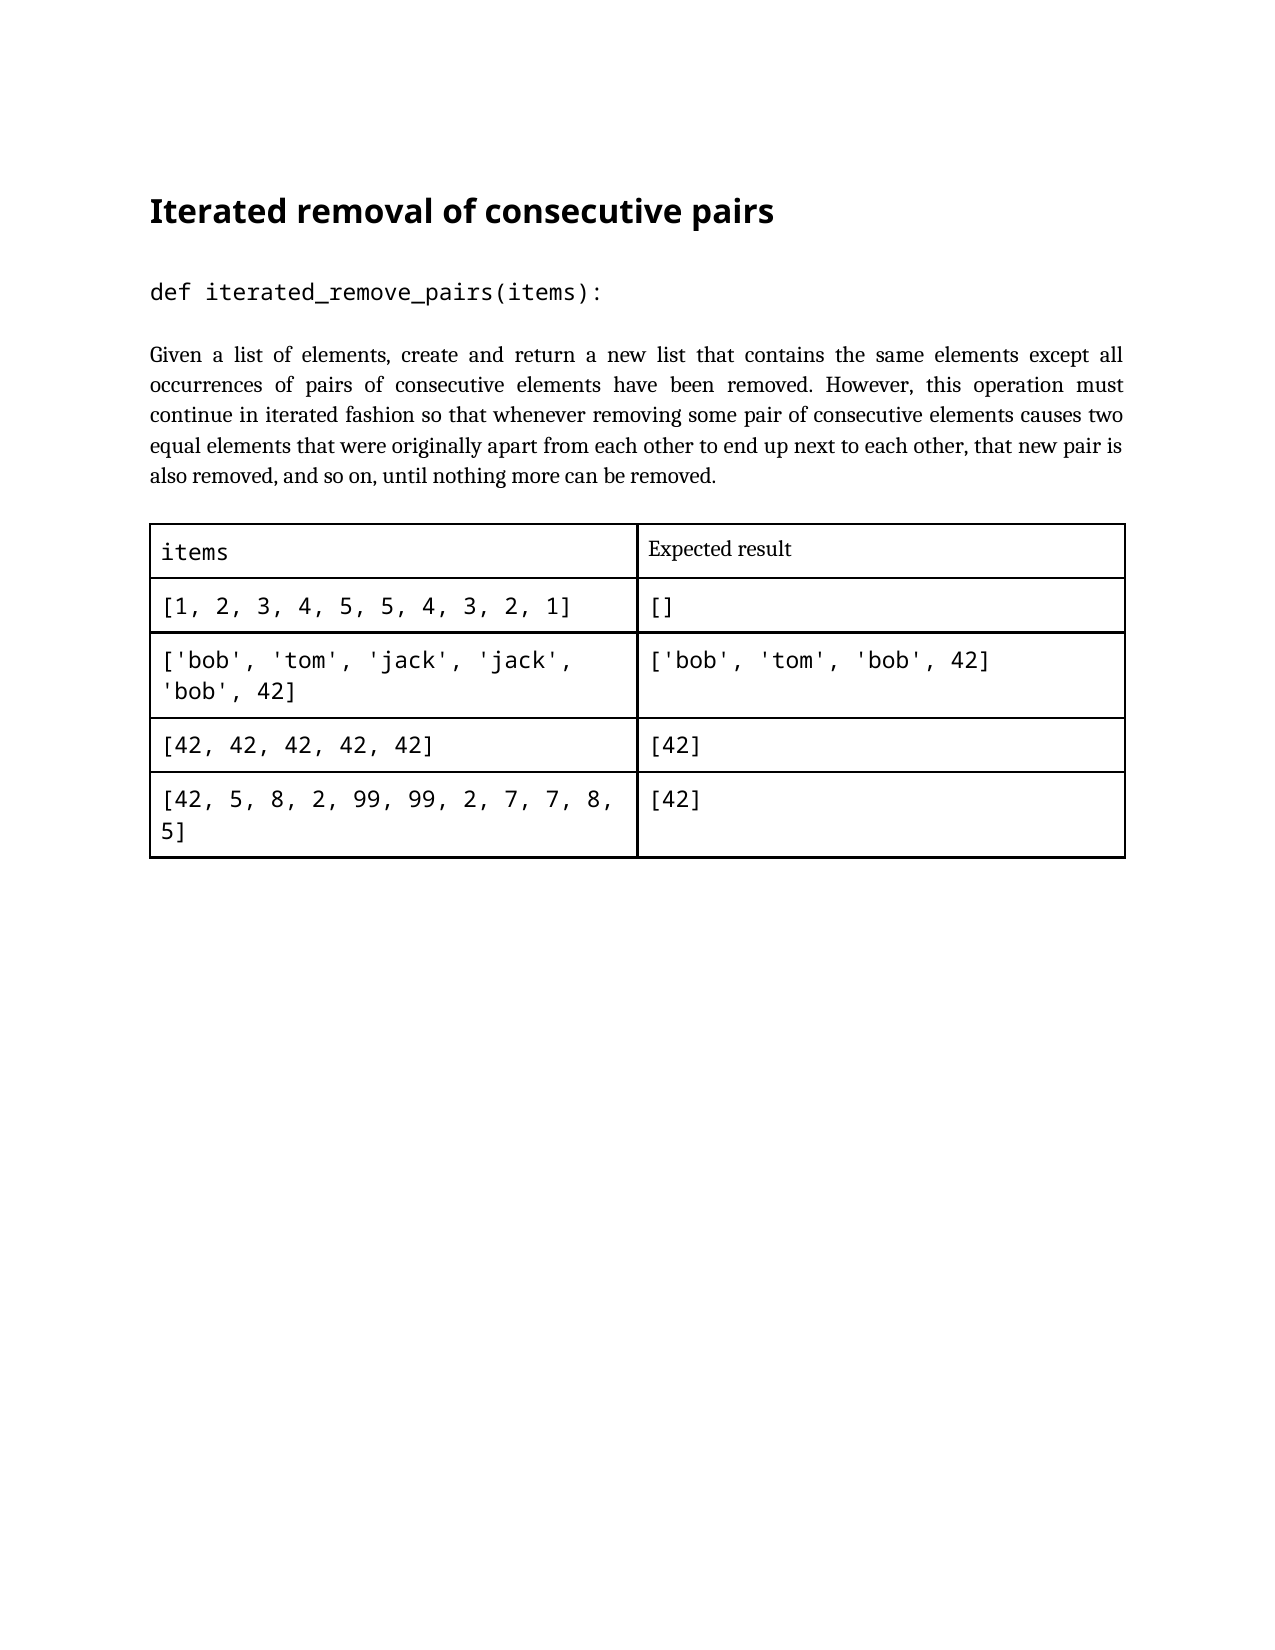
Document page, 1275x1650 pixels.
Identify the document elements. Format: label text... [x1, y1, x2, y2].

text Given a list of elements, create and return a new list that contains the same elements except all occurrences of pairs of consecutive elements have been removed. However, this operation must continue in iterated fashion so that whenever removing some pair of consecutive elements causes two equal elements that were originally apart from each other to end up next to each other, that new pair is also removed, and so on, until nothing more can be removed. [150, 342, 1125, 489]
table_cell ['bob', 'tom', 'jack', 'jack', 'bob', 42] [151, 634, 636, 717]
table_cell [42, 42, 42, 42, 42] [151, 719, 636, 771]
table_cell [42] [639, 773, 1124, 856]
table_cell [] [639, 579, 1124, 631]
table_cell [42] [639, 719, 1124, 771]
table_header Expected result [639, 525, 1124, 577]
table_cell [1, 2, 3, 4, 5, 5, 4, 3, 2, 1] [151, 579, 636, 631]
table_cell [42, 5, 8, 2, 99, 99, 2, 7, 7, 8, 5] [151, 773, 636, 856]
table_header items [151, 525, 636, 577]
text def iterated_remove_pairs(items): [150, 276, 1125, 307]
subtitle Iterated removal of consecutive pairs [150, 187, 1125, 233]
table_cell ['bob', 'tom', 'bob', 42] [639, 634, 1124, 717]
